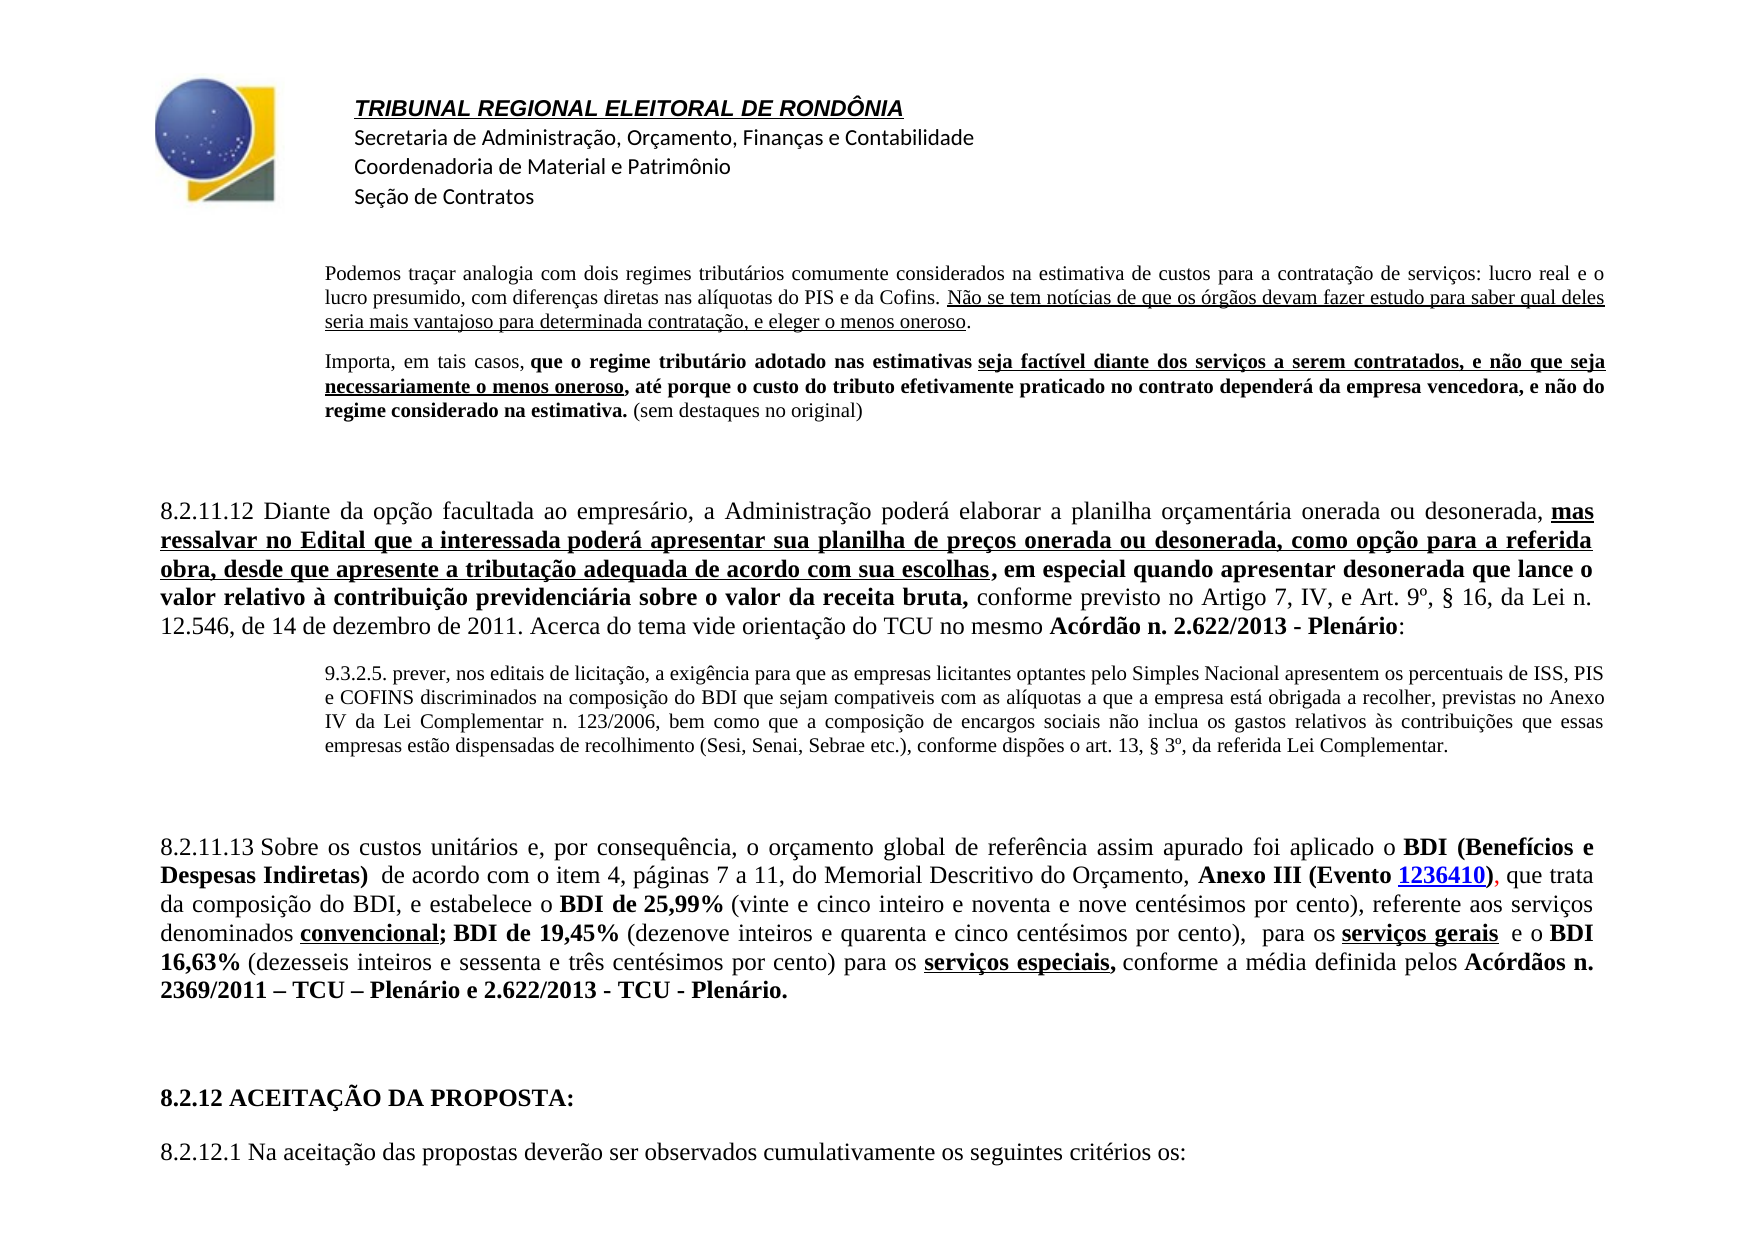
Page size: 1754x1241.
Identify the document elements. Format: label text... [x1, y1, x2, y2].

text 8.2.11.12 Diante da opção facultada ao empresário, a Administração poderá elaborar a planilha orçamentária onerada ou desonerada, mas ressalvar no Edital que a interessada poderá apresentar sua planilha de preços onerada ou desonerada, como opção para a referida obra, desde que apresente a tributação adequada de acordo com sua escolhas, em especial quando apresentar desonerada que lance o valor relativo à contribuição previdenciária sobre o valor da receita bruta, conforme previsto no Artigo 7, IV, e Art. 9º, § 16, da Lei n. 12.546, de 14 de dezembro de 2011. Acerca do tema vide orientação do TCU no mesmo Acórdão n. 2.622/2013 - Plenário: [160, 496, 1594, 640]
text Podemos traçar analogia com dois regimes tributários comumente considerados na estimativa de custos para a contratação de serviços: lucro real e o lucro presumido, com diferenças diretas nas alíquotas do PIS e da Cofins. Não se tem notícias de que os órgãos devam fazer estudo para saber qual deles seria mais vantajoso para determinada contratação, e eleger o menos oneroso. [324, 261, 1606, 333]
text 8.2.12.1 Na aceitação das propostas deverão ser observados cumulativamente os seguintes critérios os: [160, 1137, 1594, 1165]
text 9.3.2.5. prever, nos editais de licitação, a exigência para que as empresas licitantes optantes pelo Simples Nacional apresentem os percentuais de ISS, PIS e COFINS discriminados na composição do BDI que sejam compativeis com as alíquotas a que a empresa está obrigada a recolher, previstas no Anexo IV da Lei Complementar n. 123/2006, bem como que a composição de encargos sociais não inclua os gastos relativos às contribuições que essas empresas estão dispensadas de recolhimento (Sesi, Senai, Sebrae etc.), conforme dispões o art. 13, § 3º, da referida Lei Complementar. [324, 661, 1606, 757]
text 8.2.12 ACEITAÇÃO DA PROPOSTA: [160, 1083, 1594, 1112]
text Importa, em tais casos, que o regime tributário adotado nas estimativas seja factível diante dos serviços a serem contratados, e não que seja necessariamente o menos oneroso, até porque o custo do tributo efetivamente praticado no contrato dependerá da empresa vencedora, e não do regime considerado na estimativa. (sem destaques no original) [324, 349, 1606, 422]
text 8.2.11.13 Sobre os custos unitários e, por consequência, o orçamento global de referência assim apurado foi aplicado o BDI (Benefícios e Despesas Indiretas) de acordo com o item 4, páginas 7 a 11, do Memorial Descritivo do Orçamento, Anexo III (Evento 1236410), que trata da composição do BDI, e estabelece o BDI de 25,99% (vinte e cinco inteiro e noventa e nove centésimos por cento), referente aos serviços denominados convencional; BDI de 19,45% (dezenove inteiros e quarenta e cinco centésimos por cento), para os serviços gerais e o BDI 16,63% (dezesseis inteiros e sessenta e três centésimos por cento) para os serviços especiais, conforme a média definida pelos Acórdãos n. 2369/2011 – TCU – Plenário e 2.622/2013 - TCU - Plenário. [160, 832, 1594, 1004]
